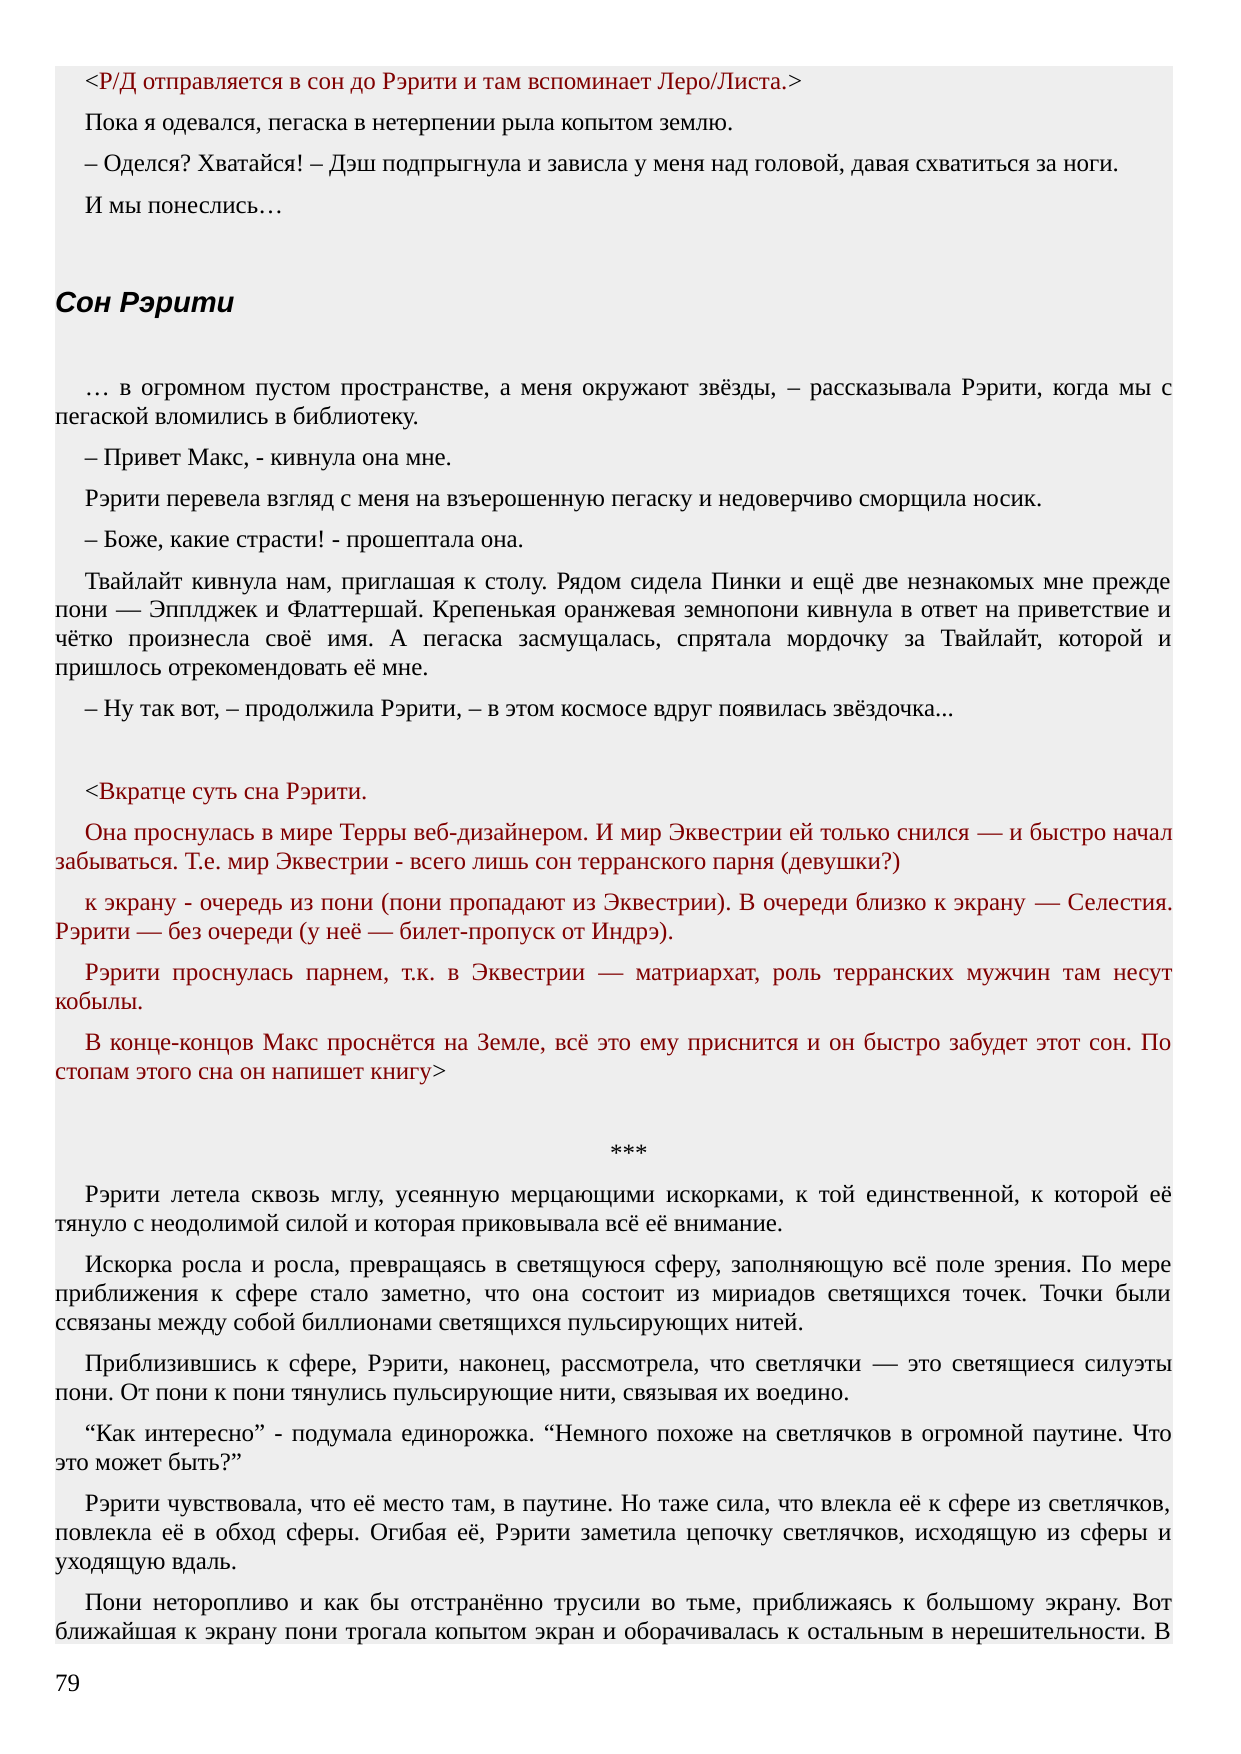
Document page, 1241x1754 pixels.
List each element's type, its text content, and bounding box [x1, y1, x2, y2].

text <Р/Д отправляется в сон до Рэрити и там вспоминает Леро/Листа.> [55, 66, 1173, 95]
text Пока я одевался, пегаска в нетерпении рыла копытом землю. [55, 107, 1173, 136]
text – Ну так вот, – продолжила Рэрити, – в этом космосе вдруг появилась звёздочка... [55, 693, 1173, 722]
text – Оделся? Хватайся! – Дэш подпрыгнула и зависла у меня над головой, давая схватиться за ноги. [55, 148, 1173, 177]
text – Боже, какие страсти! - прошептала она. [55, 524, 1173, 553]
text *** [55, 1138, 1173, 1167]
text – Привет Макс, - кивнула она мне. [55, 442, 1173, 471]
text И мы понеслись… [55, 190, 1173, 218]
text <Вкратце суть сна Рэрити. [55, 776, 1173, 804]
text Пони неторопливо и как бы отстранённо трусили во тьме, приближаясь к большому экрану. Вот ближайшая к экрану пони трогала копытом экран и оборачивалась к остальным в нерешительности. В [55, 1587, 1173, 1644]
text Твайлайт кивнула нам, приглашая к столу. Рядом сидела Пинки и ещё две незнакомых мне прежде пони — Эпплджек и Флаттершай. Крепенькая оранжевая земнопони кивнула в ответ на приветствие и чётко произнесла своё имя. А пегаска засмущалась, спрятала мордочку за Твайлайт, которой и пришлось отрекомендовать её мне. [55, 566, 1173, 681]
text … в огромном пустом пространстве, а меня окружают звёзды, – рассказывала Рэрити, когда мы с пегаской вломились в библиотеку. [55, 372, 1173, 429]
text к экрану - очередь из пони (пони пропадают из Эквестрии). В очереди близко к экрану — Селестия. Рэрити — без очереди (у неё — билет-пропуск от Индрэ). [55, 887, 1173, 944]
text Искорка росла и росла, превращаясь в светящуюся сферу, заполняющую всё поле зрения. По мере приближения к сфере стало заметно, что она состоит из мириадов светящихся точек. Точки были ссвязаны между собой биллионами светящихся пульсирующих нитей. [55, 1249, 1173, 1336]
text “Как интересно” - подумала единорожка. “Немного похоже на светлячков в огромной паутине. Что это может быть?” [55, 1418, 1173, 1476]
text Приблизившись к сфере, Рэрити, наконец, рассмотрела, что светлячки — это светящиеся силуэты пони. От пони к пони тянулись пульсирующие нити, связывая их воедино. [55, 1348, 1173, 1406]
text Она проснулась в мире Терры веб-дизайнером. И мир Эквестрии ей только снился — и быстро начал забываться. Т.е. мир Эквестрии - всего лишь сон терранского парня (девушки?) [55, 817, 1173, 874]
subtitle Сон Рэрити [55, 285, 1173, 318]
text Рэрити проснулась парнем, т.к. в Эквестрии — матриархат, роль терранских мужчин там несут кобылы. [55, 957, 1173, 1014]
text В конце-концов Макс проснётся на Земле, всё это ему приснится и он быстро забудет этот сон. По стопам этого сна он напишет книгу> [55, 1027, 1173, 1084]
text Рэрити летела сквозь мглу, усеянную мерцающими искорками, к той единственной, к которой её тянуло с неодолимой силой и которая приковывала всё её внимание. [55, 1179, 1173, 1237]
text Рэрити чувствовала, что её место там, в паутине. Но таже сила, что влекла её к сфере из светлячков, повлекла её в обход сферы. Огибая её, Рэрити заметила цепочку светлячков, исходящую из сферы и уходящую вдаль. [55, 1488, 1173, 1574]
text Рэрити перевела взгляд с меня на взъерошенную пегаску и недоверчиво сморщила носик. [55, 483, 1173, 512]
